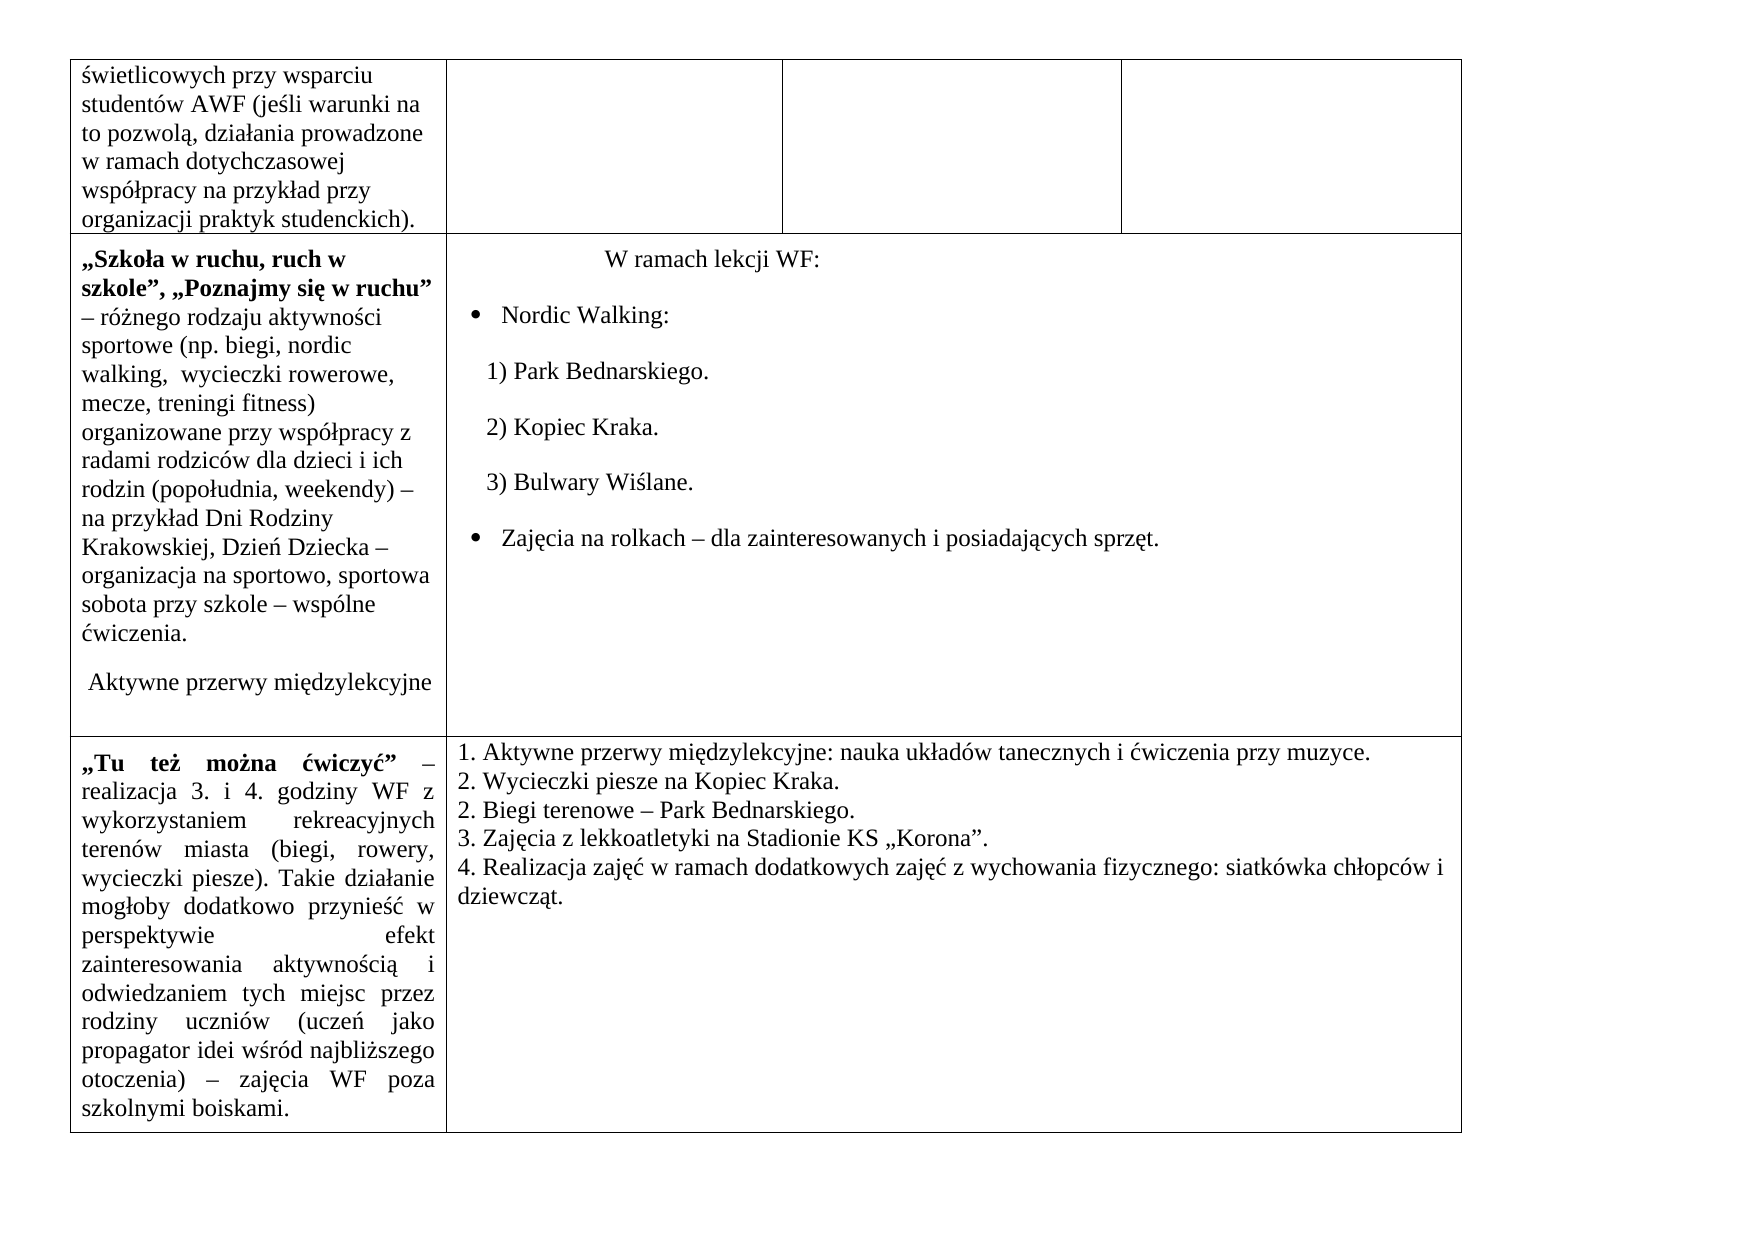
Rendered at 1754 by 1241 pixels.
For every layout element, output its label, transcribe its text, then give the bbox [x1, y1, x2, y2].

table_cell „Tu też można ćwiczyć” – realizacja 3. i 4. godziny WF z wykorzystaniem rekreacyjnych terenów miasta (biegi, rowery, wycieczki piesze). Takie działanie mogłoby dodatkowo przynieść w perspektywie efekt zainteresowania aktywnością i odwiedzaniem tych miejsc przez rodziny uczniów (uczeń jako propagator idei wśród najbliższego otoczenia) – zajęcia WF poza szkolnymi boiskami. [71, 737, 446, 1132]
table_cell świetlicowych przy wsparciu studentów AWF (jeśli warunki na to pozwolą, działania prowadzone w ramach dotychczasowej współpracy na przykład przy organizacji praktyk studenckich). [71, 60, 446, 233]
table_cell 1. Aktywne przerwy międzylekcyjne: nauka układów tanecznych i ćwiczenia przy muzyce. 2. Wycieczki piesze na Kopiec Kraka. 2. Biegi terenowe – Park Bednarskiego. 3. Zajęcia z lekkoatletyki na Stadionie KS „Korona”. 4. Realizacja zajęć w ramach dodatkowych zajęć z wychowania fizycznego: siatkówka chłopców i dziewcząt. [447, 737, 1461, 1132]
table_cell „Szkoła w ruchu, ruch w szkole”, „Poznajmy się w ruchu” – różnego rodzaju aktywności sportowe (np. biegi, nordic walking, wycieczki rowerowe, mecze, treningi fitness) organizowane przy współpracy z radami rodziców dla dzieci i ich rodzin (popołudnia, weekendy) – na przykład Dni Rodziny Krakowskiej, Dzień Dziecka – organizacja na sportowo, sportowa sobota przy szkole – wspólne ćwiczenia. Aktywne przerwy międzylekcyjne [71, 234, 446, 736]
table_cell [1122, 60, 1461, 233]
table_cell [783, 60, 1121, 233]
table_cell W ramach lekcji WF: Nordic Walking: 1) Park Bednarskiego. 2) Kopiec Kraka. 3) Bulwary Wiślane. Zajęcia na rolkach – dla zainteresowanych i posiadających sprzęt. [447, 234, 1461, 736]
table_cell [447, 60, 782, 233]
